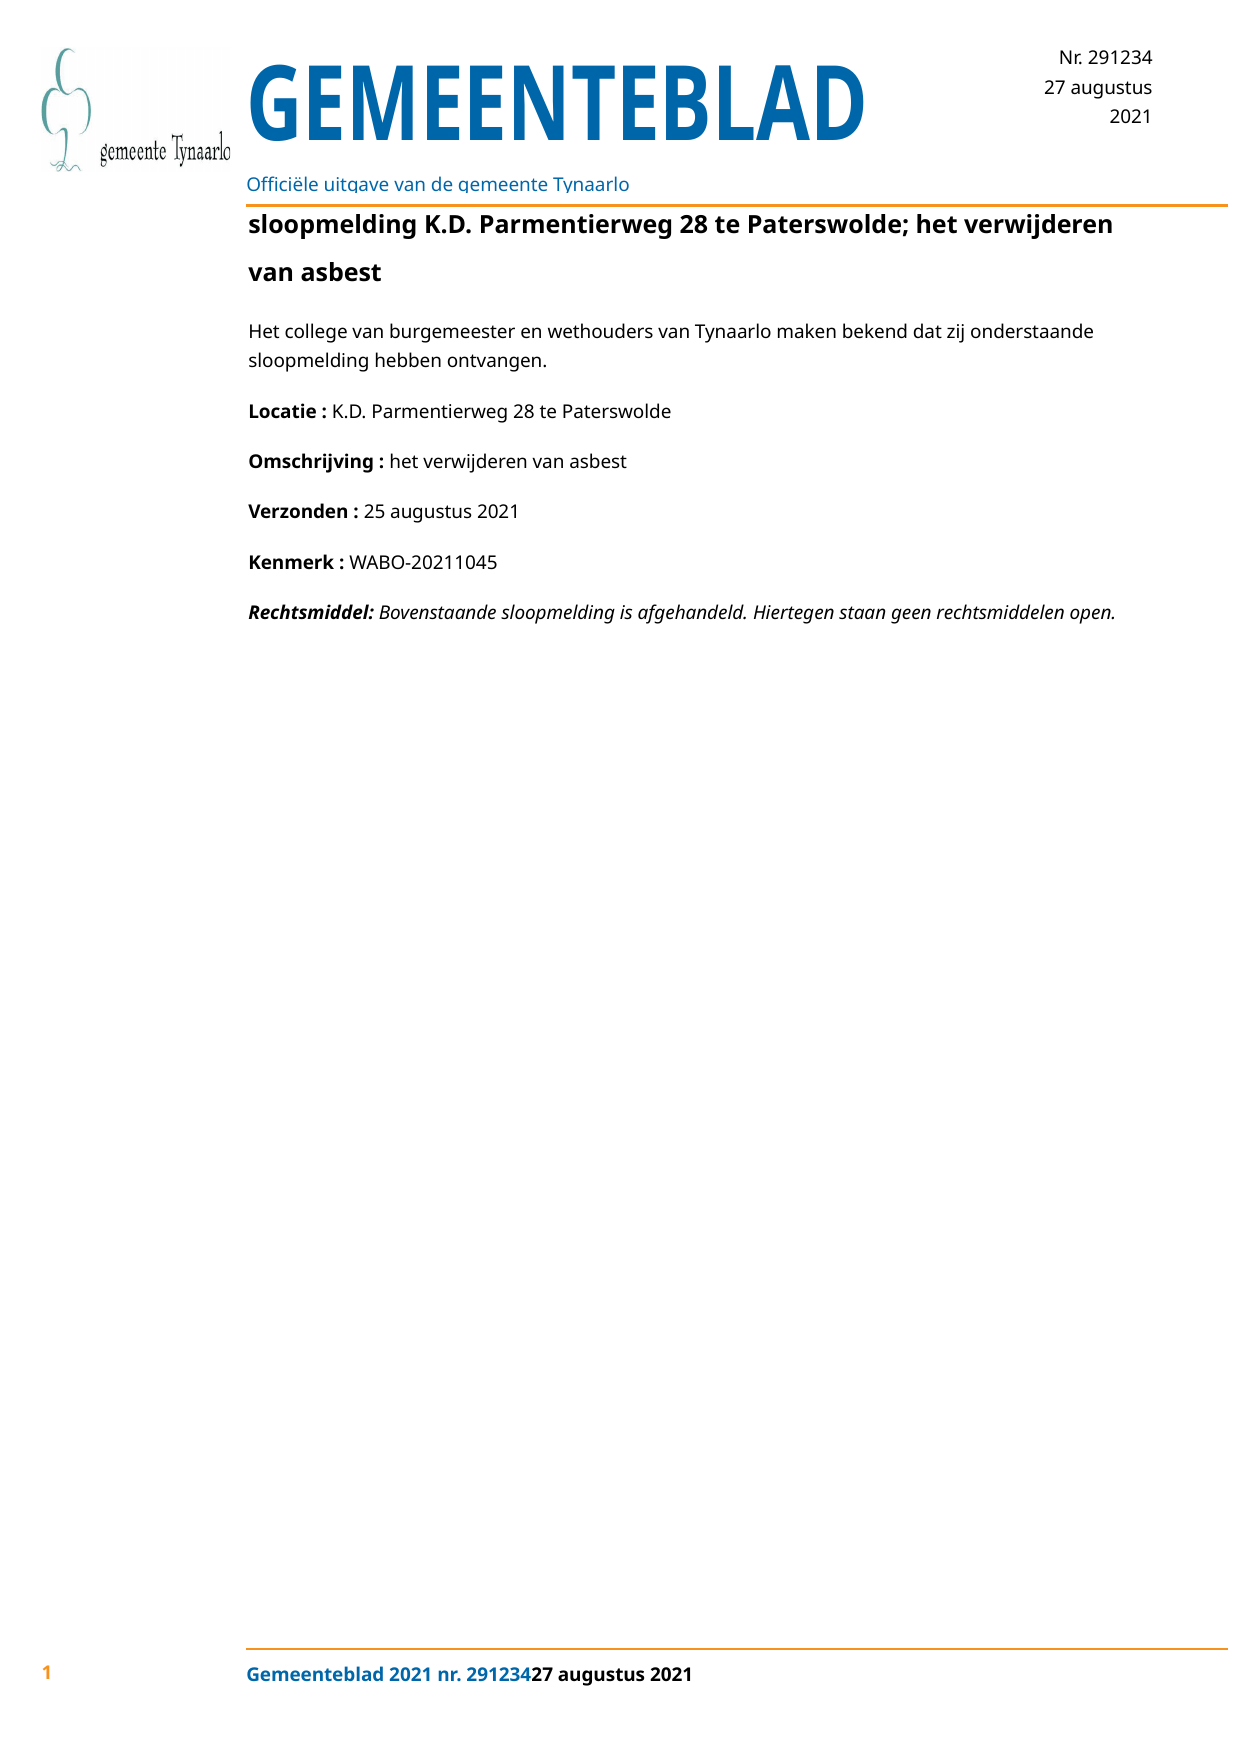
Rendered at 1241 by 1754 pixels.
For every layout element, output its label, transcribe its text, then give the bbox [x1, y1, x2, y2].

picture [41, 47, 231, 172]
text Kenmerk : WABO-20211045 [248, 549, 1152, 575]
text Het college van burgemeester en wethouders van Tynaarlo maken bekend dat zij onderstaande sloopmelding hebben ontvangen. [248, 318, 1152, 373]
text sloopmelding K.D. Parmentierweg 28 te Paterswolde; het verwijderen van asbest [248, 207, 1152, 288]
text Locatie : K.D. Parmentierweg 28 te Paterswolde [248, 398, 1152, 424]
text Omschrijving : het verwijderen van asbest [248, 448, 1152, 474]
text Verzonden : 25 augustus 2021 [248, 499, 1152, 524]
text Rechtsmiddel: Bovenstaande sloopmelding is afgehandeld. Hiertegen staan geen rechtsmiddelen open. [248, 599, 1152, 625]
